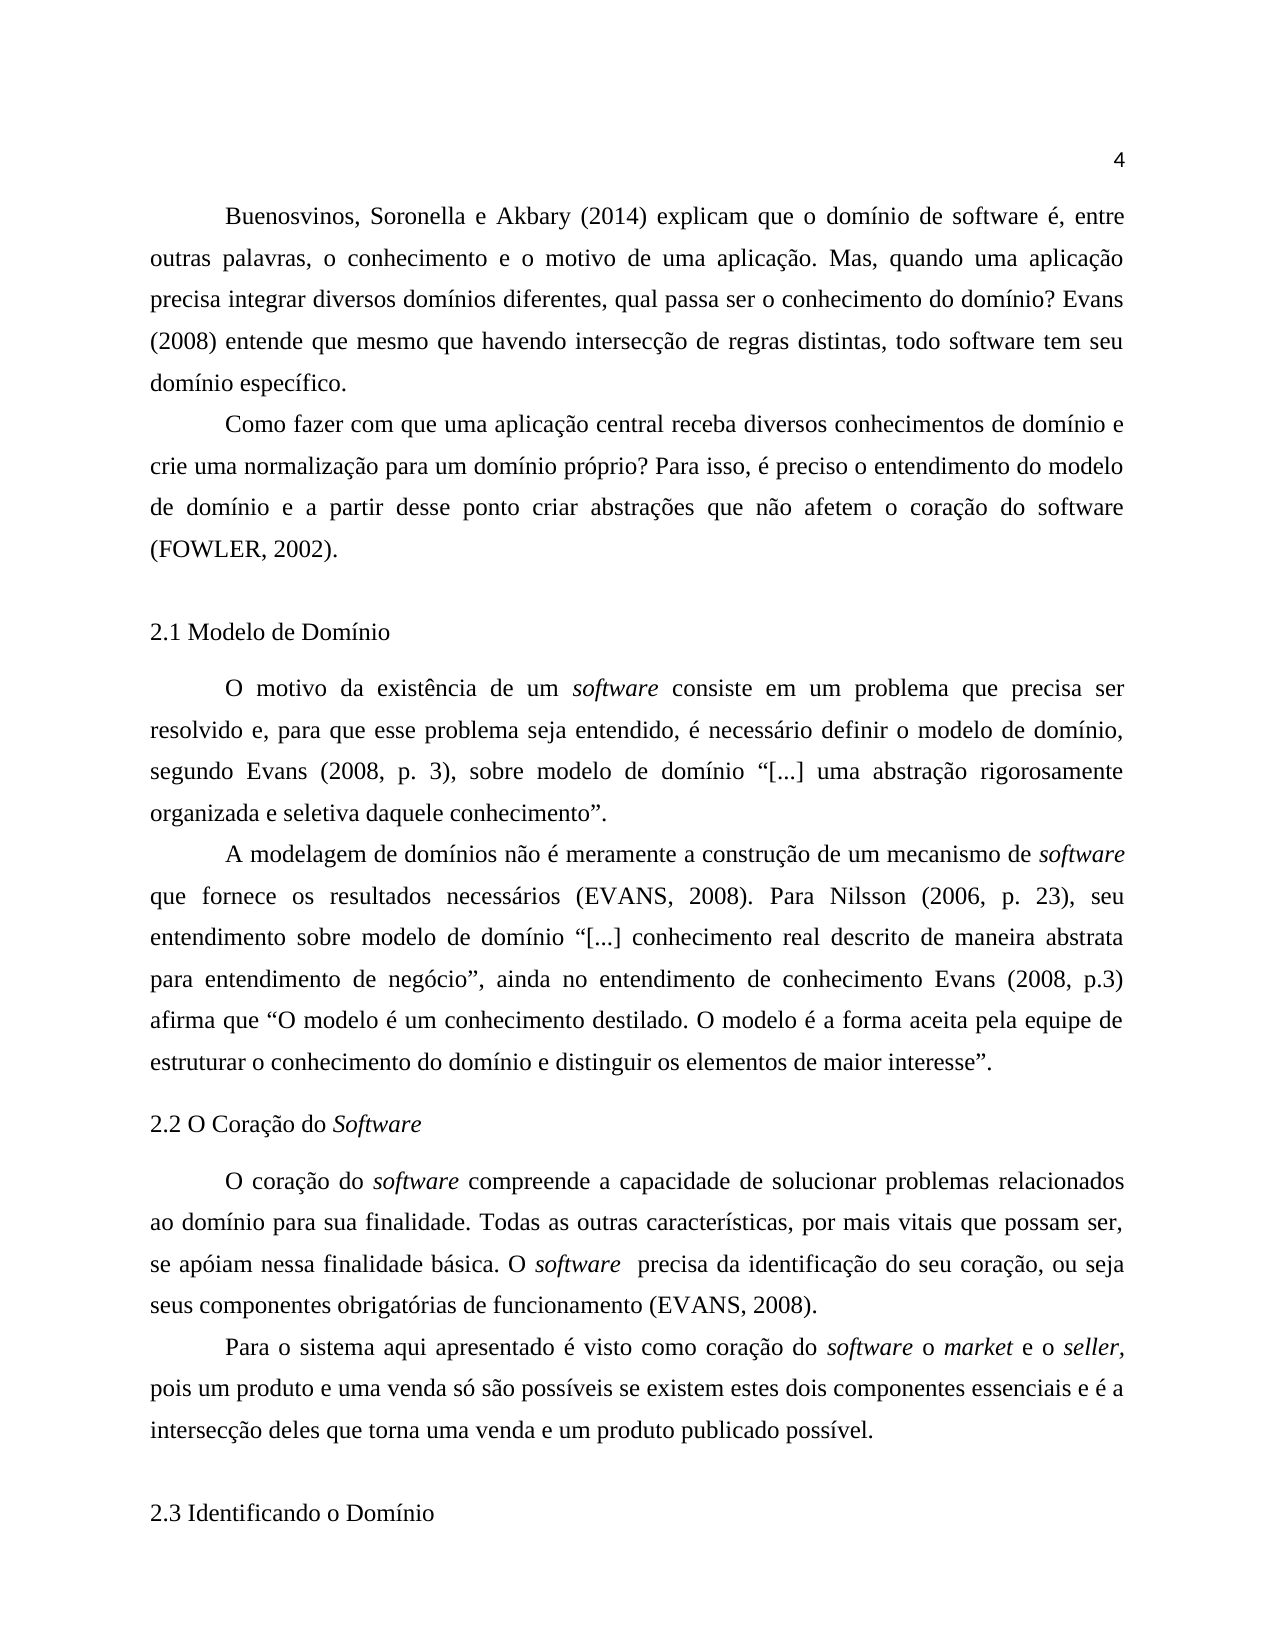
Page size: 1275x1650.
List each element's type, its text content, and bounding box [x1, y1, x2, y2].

text O motivo da existência de um software consiste em um problema que precisa ser resolvido e, para que esse problema seja entendido, é necessário definir o modelo de domínio, segundo Evans (2008, p. 3), sobre modelo de domínio “[...] uma abstração rigorosamente organizada e seletiva daquele conhecimento”. [150, 674, 1125, 827]
text 2.1 Modelo de Domínio [150, 618, 1125, 646]
text Para o sistema aqui apresentado é visto como coração do software o market e o seller, pois um produto e uma venda só são possíveis se existem estes dois componentes essenciais e é a intersecção deles que torna uma venda e um produto publicado possível. [150, 1333, 1125, 1444]
text O coração do software compreende a capacidade de solucionar problemas relacionados ao domínio para sua finalidade. Todas as outras características, por mais vitais que possam ser, se apóiam nessa finalidade básica. O software precisa da identificação do seu coração, ou seja seus componentes obrigatórias de funcionamento (EVANS, 2008). [150, 1167, 1125, 1319]
text 2.2 O Coração do Software [150, 1111, 1125, 1138]
text Buenosvinos, Soronella e Akbary (2014) explicam que o domínio de software é, entre outras palavras, o conhecimento e o motivo de uma aplicação. Mas, quando uma aplicação precisa integrar diversos domínios diferentes, qual passa ser o conhecimento do domínio? Evans (2008) entende que mesmo que havendo intersecção de regras distintas, todo software tem seu domínio específico. [150, 202, 1125, 396]
text Como fazer com que uma aplicação central receba diversos conhecimentos de domínio e crie uma normalização para um domínio próprio? Para isso, é preciso o entendimento do modelo de domínio e a partir desse ponto criar abstrações que não afetem o coração do software (FOWLER, 2002). [150, 410, 1125, 563]
text A modelagem de domínios não é meramente a construção de um mecanismo de software que fornece os resultados necessários (EVANS, 2008). Para Nilsson (2006, p. 23), seu entendimento sobre modelo de domínio “[...] conhecimento real descrito de maneira abstrata para entendimento de negócio”, ainda no entendimento de conhecimento Evans (2008, p.3) afirma que “O modelo é um conhecimento destilado. O modelo é a forma aceita pela equipe de estruturar o conhecimento do domínio e distinguir os elementos de maior interesse”. [150, 840, 1125, 1076]
text 2.3 Identificando o Domínio [150, 1499, 1125, 1527]
